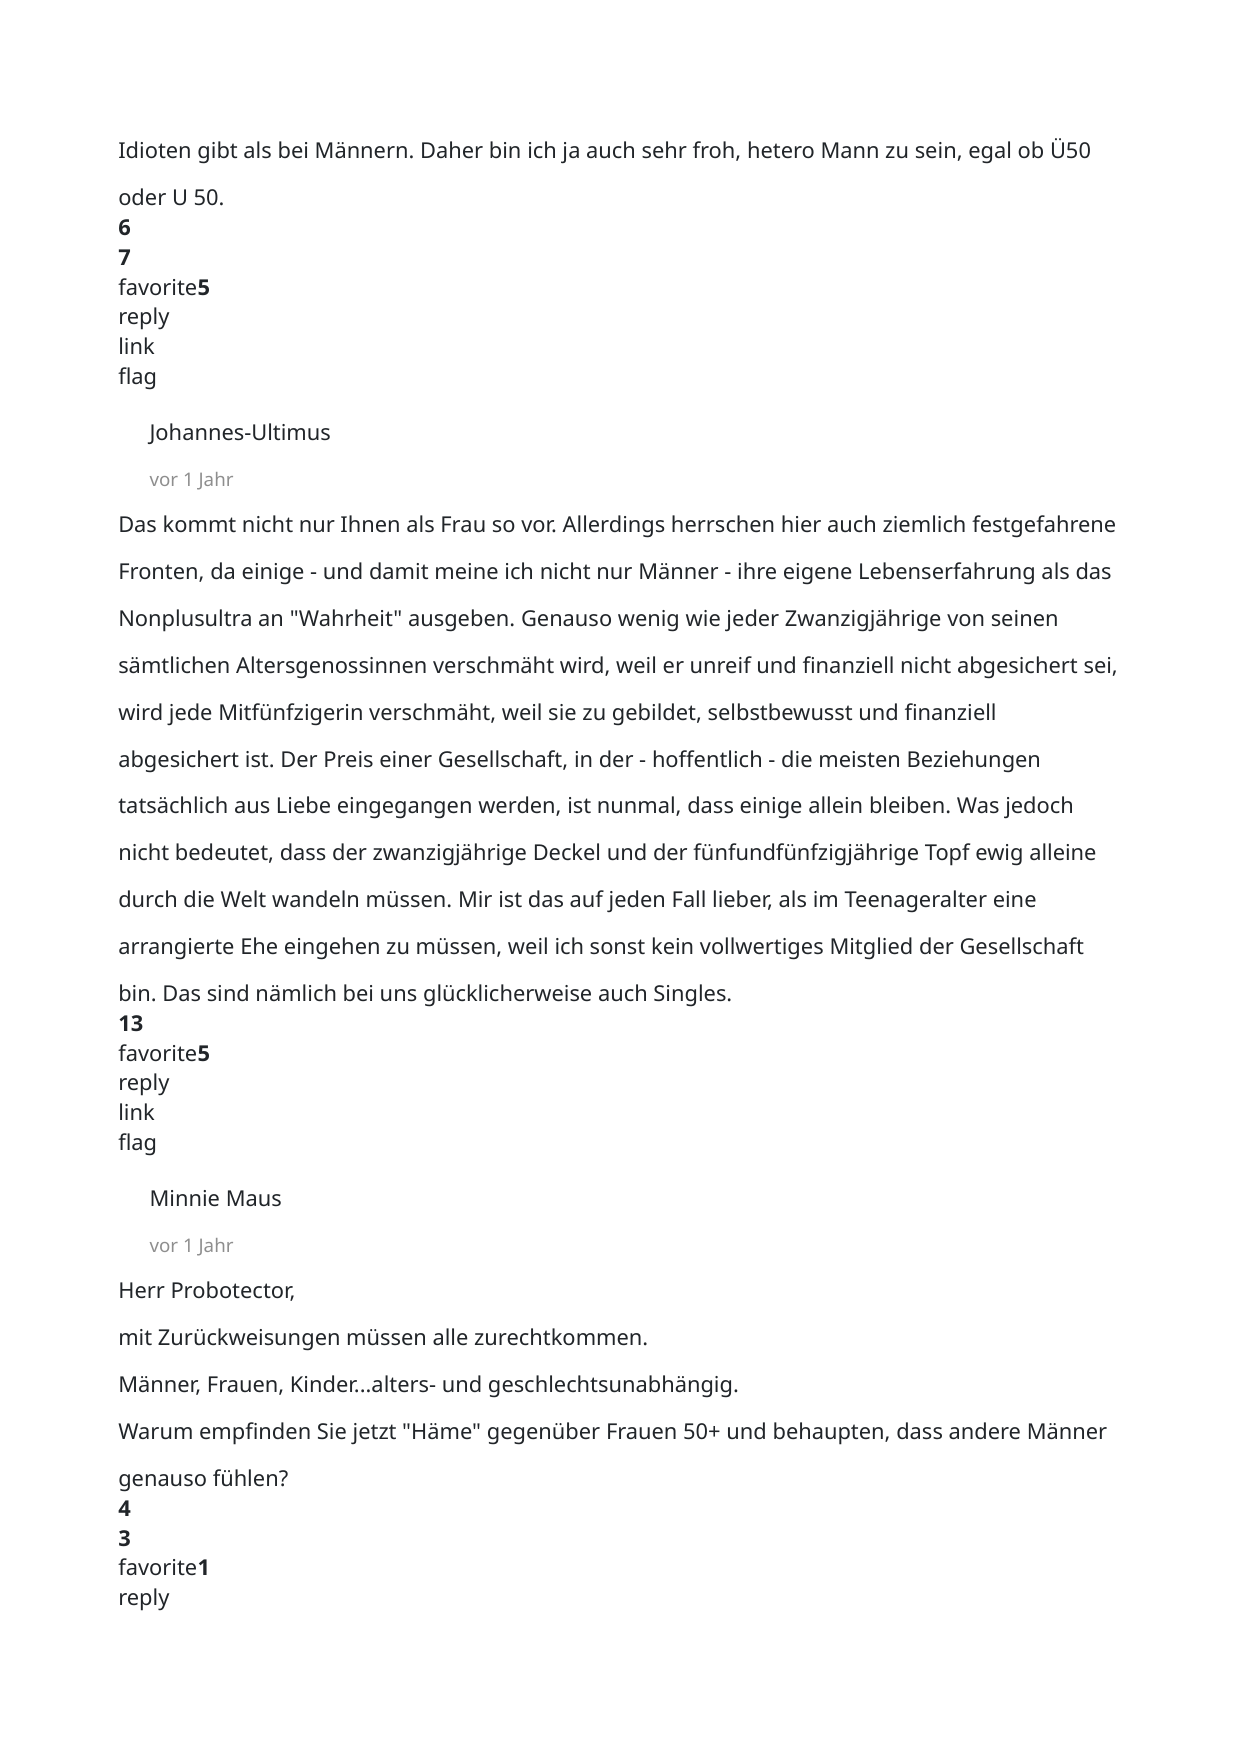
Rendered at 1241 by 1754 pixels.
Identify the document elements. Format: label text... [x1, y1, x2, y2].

text Idioten gibt als bei Männern. Daher bin ich ja auch sehr froh, hetero Mann zu sein, egal ob Ü50 oder U 50. [118, 118, 1122, 212]
text 3 [118, 1522, 1122, 1552]
text 7 [118, 242, 1122, 271]
text 6 [118, 212, 1122, 242]
text 4 [118, 1493, 1122, 1522]
text link [118, 1097, 1122, 1127]
text 13 [118, 1008, 1122, 1038]
text Das kommt nicht nur Ihnen als Frau so vor. Allerdings herrschen hier auch ziemlich festgefahrene Fronten, da einige - und damit meine ich nicht nur Männer - ihre eigene Lebenserfahrung als das Nonplusultra an "Wahrheit" ausgeben. Genauso wenig wie jeder Zwanzigjährige von seinen sämtlichen Altersgenossinnen verschmäht wird, weil er unreif und finanziell nicht abgesichert sei, wird jede Mitfünfzigerin verschmäht, weil sie zu gebildet, selbstbewusst und finanziell abgesichert ist. Der Preis einer Gesellschaft, in der - hoffentlich - die meisten Beziehungen tatsächlich aus Liebe eingegangen werden, ist nunmal, dass einige allein bleiben. Was jedoch nicht bedeutet, dass der zwanzigjährige Deckel und der fünfundfünfzigjährige Topf ewig alleine durch die Welt wandeln müssen. Mir ist das auf jeden Fall lieber, als im Teenageralter eine arrangierte Ehe eingehen zu müssen, weil ich sonst kein vollwertiges Mitglied der Gesellschaft bin. Das sind nämlich bei uns glücklicherweise auch Singles. [118, 492, 1122, 1008]
text favorite5 [118, 271, 1122, 301]
text reply [118, 1067, 1122, 1097]
text reply [118, 1582, 1122, 1612]
text Herr Probotector, mit Zurückweisungen müssen alle zurechtkommen. Männer, Frauen, Kinder...alters- und geschlechtsunabhängig. Warum empfinden Sie jetzt "Häme" gegenüber Frauen 50+ und behaupten, dass andere Männer genauso fühlen? [118, 1258, 1122, 1493]
text vor 1 Jahr [149, 462, 1122, 492]
text reply [118, 301, 1122, 331]
text favorite5 [118, 1038, 1122, 1067]
text Minnie Maus [149, 1172, 1114, 1213]
text vor 1 Jahr [149, 1229, 1122, 1258]
text flag [118, 1127, 1122, 1157]
text flag [118, 361, 1122, 391]
text favorite1 [118, 1552, 1122, 1582]
text link [118, 331, 1122, 361]
text Johannes-Ultimus [149, 406, 1114, 447]
